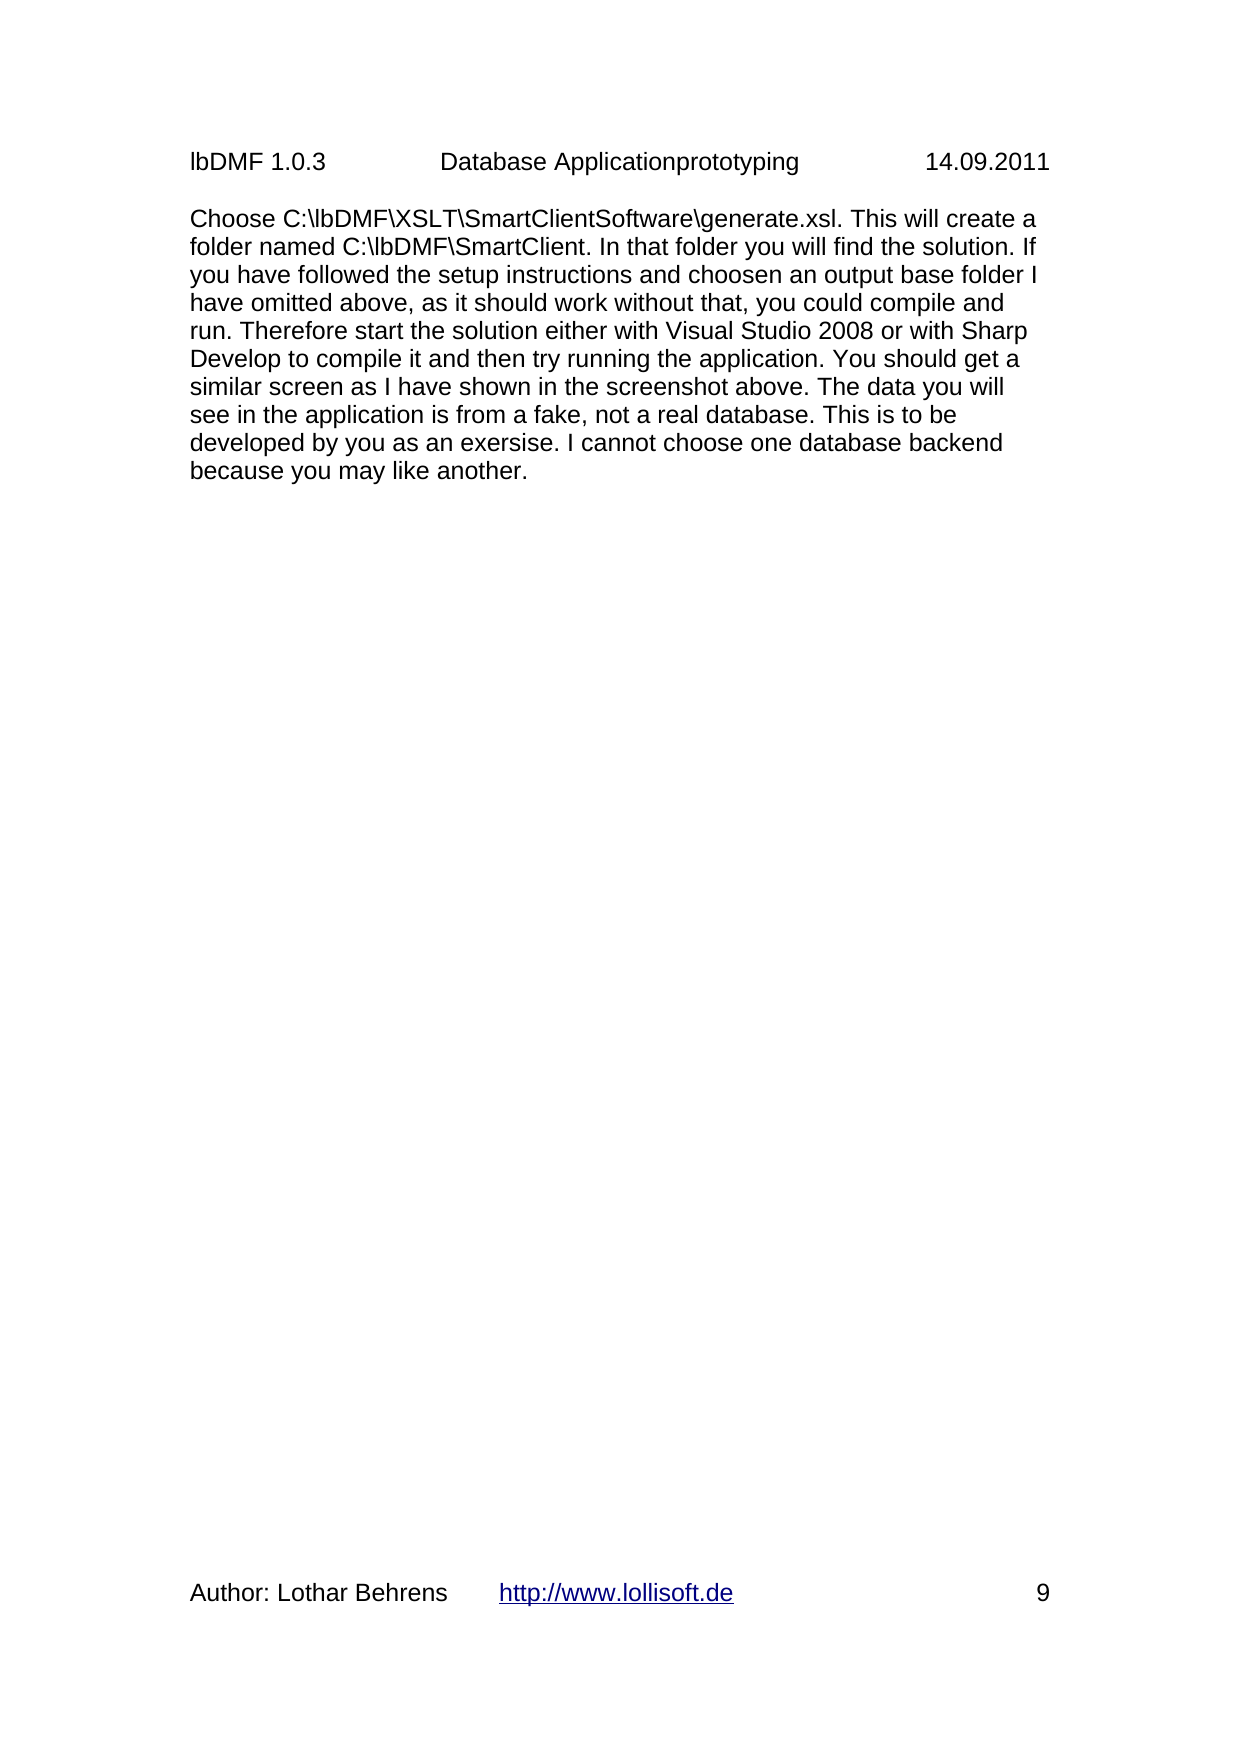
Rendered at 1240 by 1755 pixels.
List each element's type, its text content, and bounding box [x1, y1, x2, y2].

text Choose C:\lbDMF\XSLT\SmartClientSoftware\generate.xsl. This will create a folder named C:\lbDMF\SmartClient. In that folder you will find the solution. If you have followed the setup instructions and choosen an output base folder I have omitted above, as it should work without that, you could compile and run. Therefore start the solution either with Visual Studio 2008 or with Sharp Develop to compile it and then try running the application. You should get a similar screen as I have shown in the screenshot above. The data you will see in the application is from a fake, not a real database. This is to be developed by you as an exersise. I cannot choose one database backend because you may like another. [189, 205, 1050, 484]
